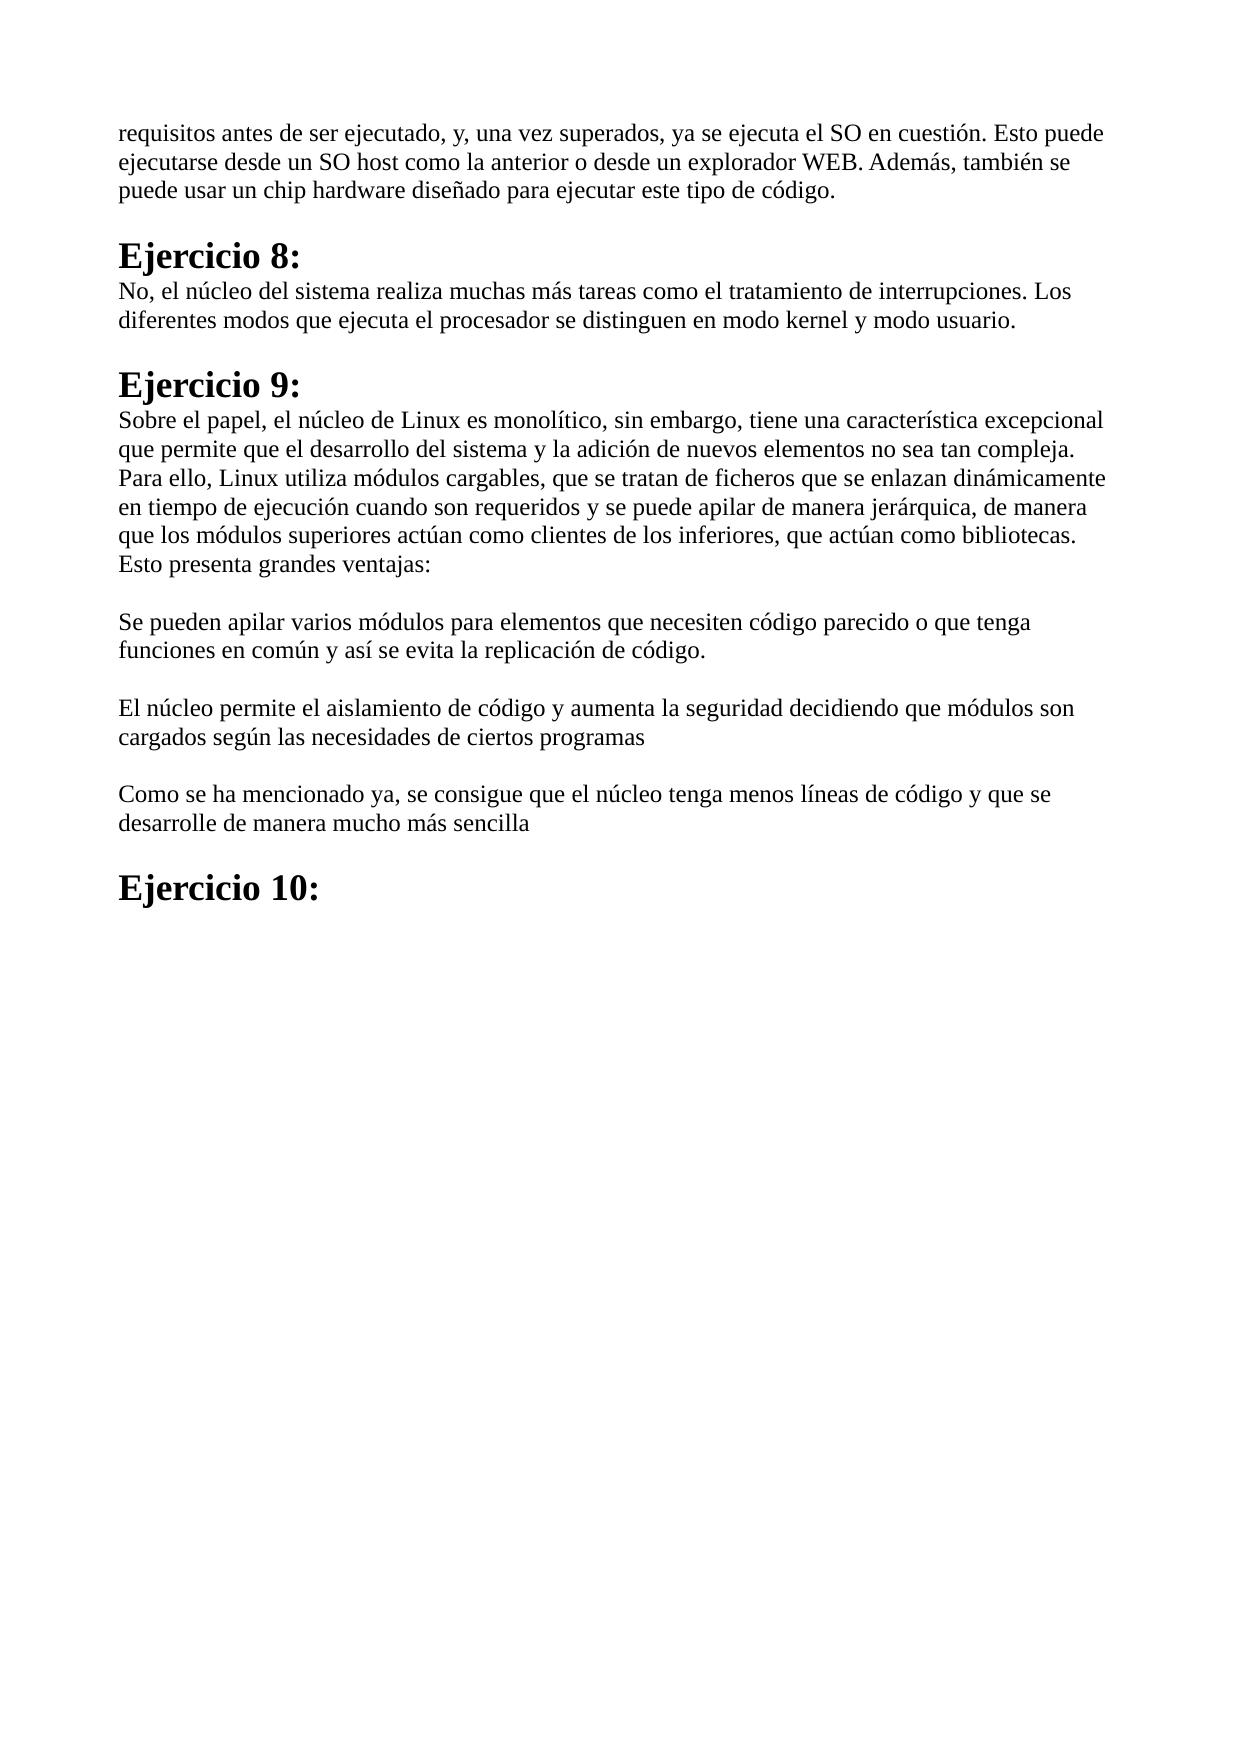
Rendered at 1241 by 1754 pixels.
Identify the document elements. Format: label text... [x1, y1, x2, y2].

text requisitos antes de ser ejecutado, y, una vez superados, ya se ejecuta el SO en cuestión. Esto puede ejecutarse desde un SO host como la anterior o desde un explorador WEB. Además, también se puede usar un chip hardware diseñado para ejecutar este tipo de código. [118, 118, 1122, 204]
text Ejercicio 9: [118, 362, 1122, 406]
text Ejercicio 8: [118, 233, 1122, 276]
text No, el núcleo del sistema realiza muchas más tareas como el tratamiento de interrupciones. Los diferentes modos que ejecuta el procesador se distinguen en modo kernel y modo usuario. [118, 276, 1122, 334]
text Ejercicio 10: [118, 866, 1122, 909]
text El núcleo permite el aislamiento de código y aumenta la seguridad decidiendo que módulos son cargados según las necesidades de ciertos programas [118, 693, 1122, 751]
text Sobre el papel, el núcleo de Linux es monolítico, sin embargo, tiene una característica excepcional que permite que el desarrollo del sistema y la adición de nuevos elementos no sea tan compleja. Para ello, Linux utiliza módulos cargables, que se tratan de ficheros que se enlazan dinámicamente en tiempo de ejecución cuando son requeridos y se puede apilar de manera jerárquica, de manera que los módulos superiores actúan como clientes de los inferiores, que actúan como bibliotecas. Esto presenta grandes ventajas: [118, 406, 1122, 578]
text Se pueden apilar varios módulos para elementos que necesiten código parecido o que tenga funciones en común y así se evita la replicación de código. [118, 607, 1122, 664]
text Como se ha mencionado ya, se consigue que el núcleo tenga menos líneas de código y que se desarrolle de manera mucho más sencilla [118, 779, 1122, 837]
